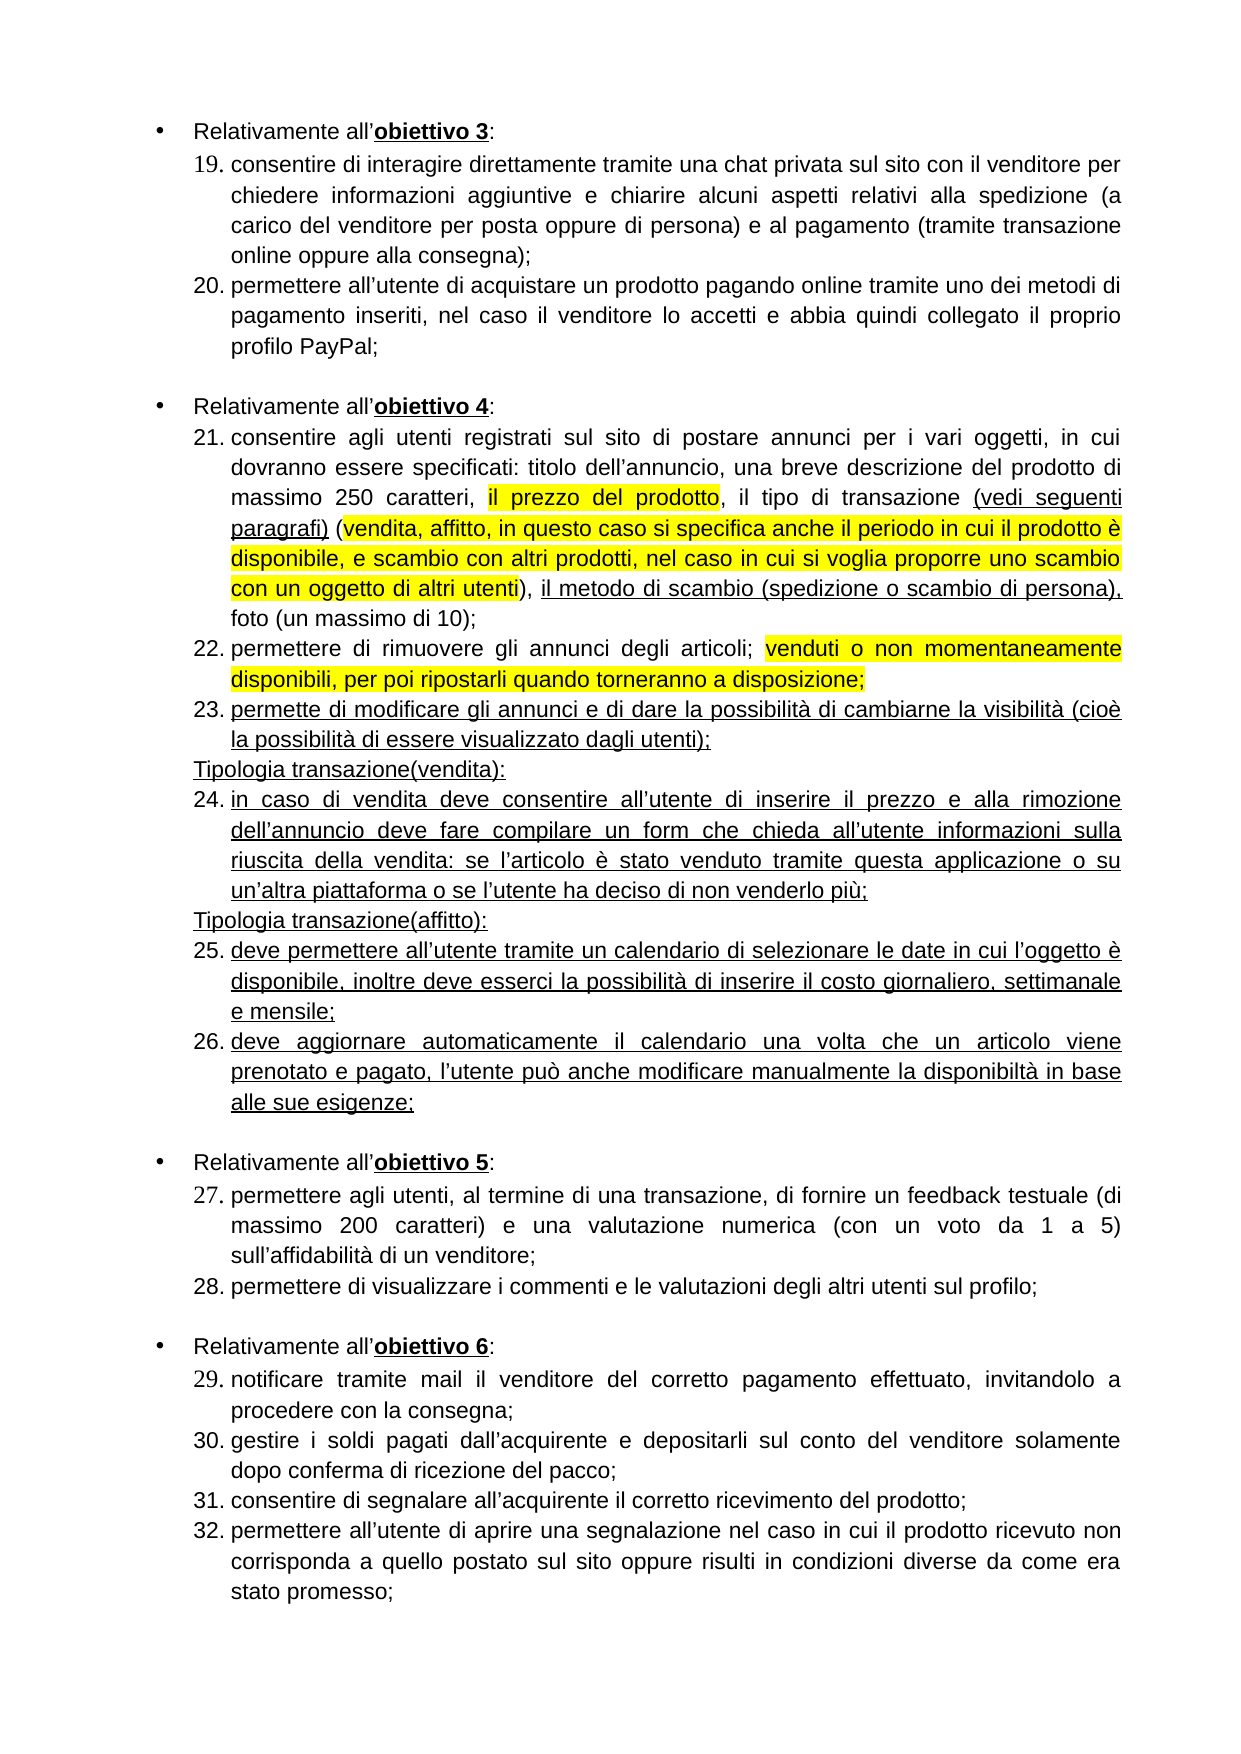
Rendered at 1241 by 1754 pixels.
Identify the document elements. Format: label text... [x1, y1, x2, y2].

list consentire agli utenti registrati sul sito di postare annunci per i vari oggetti, in cui dovranno essere specificati: titolo dell’annuncio, una breve descrizione del prodotto di massimo 250 caratteri, il prezzo del prodotto, il tipo di transazione (vedi seguenti paragrafi) (vendita, affitto, in questo caso si specifica anche il periodo in cui il prodotto è disponibile, e scambio con altri prodotti, nel caso in cui si voglia proporre uno scambio con un oggetto di altri utenti), il metodo di scambio (spedizione o scambio di persona), foto (un massimo di 10); [193, 424, 1122, 631]
list permettere agli utenti, al termine di una transazione, di fornire un feedback testuale (di massimo 200 caratteri) e una valutazione numerica (con un voto da 1 a 5) sull’affidabilità di un venditore; [193, 1180, 1122, 1269]
list notificare tramite mail il venditore del corretto pagamento effettuato, invitandolo a procedere con la consegna; [193, 1364, 1122, 1423]
list consentire di segnalare all’acquirente il corretto ricevimento del prodotto; [193, 1487, 1122, 1513]
list Relativamente all’obiettivo 3: [156, 118, 1122, 145]
list permettere all’utente di aprire una segnalazione nel caso in cui il prodotto ricevuto non corrisponda a quello postato sul sito oppure risulti in condizioni diverse da come era stato promesso; [193, 1517, 1122, 1604]
list Relativamente all’obiettivo 5: [156, 1149, 1122, 1176]
list gestire i soldi pagati dall’acquirente e depositarli sul conto del venditore solamente dopo conferma di ricezione del pacco; [193, 1427, 1122, 1483]
list consentire di interagire direttamente tramite una chat privata sul sito con il venditore per chiedere informazioni aggiuntive e chiarire alcuni aspetti relativi alla spedizione (a carico del venditore per posta oppure di persona) e al pagamento (tramite transazione online oppure alla consegna); [193, 149, 1122, 268]
list permette di modificare gli annunci e di dare la possibilità di cambiarne la visibilità (cioè la possibilità di essere visualizzato dagli utenti); [193, 696, 1122, 752]
list Relativamente all’obiettivo 6: [156, 1333, 1122, 1360]
list Relativamente all’obiettivo 4: [156, 393, 1122, 420]
list Tipologia transazione(vendita): [156, 756, 1122, 782]
list Tipologia transazione(affitto): [156, 907, 1122, 933]
list deve aggiornare automaticamente il calendario una volta che un articolo viene prenotato e pagato, l’utente può anche modificare manualmente la disponibiltà in base alle sue esigenze; [193, 1028, 1122, 1115]
list in caso di vendita deve consentire all’utente di inserire il prezzo e alla rimozione dell’annuncio deve fare compilare un form che chieda all’utente informazioni sulla riuscita della vendita: se l’articolo è stato venduto tramite questa applicazione o su un’altra piattaforma o se l’utente ha deciso di non venderlo più; [193, 786, 1122, 903]
list permettere all’utente di acquistare un prodotto pagando online tramite uno dei metodi di pagamento inseriti, nel caso il venditore lo accetti e abbia quindi collegato il proprio profilo PayPal; [193, 272, 1122, 359]
list deve permettere all’utente tramite un calendario di selezionare le date in cui l’oggetto è disponibile, inoltre deve esserci la possibilità di inserire il costo giornaliero, settimanale e mensile; [193, 937, 1122, 1024]
list permettere di visualizzare i commenti e le valutazioni degli altri utenti sul profilo; [193, 1273, 1122, 1299]
list permettere di rimuovere gli annunci degli articoli; venduti o non momentaneamente disponibili, per poi ripostarli quando torneranno a disposizione; [193, 635, 1122, 692]
